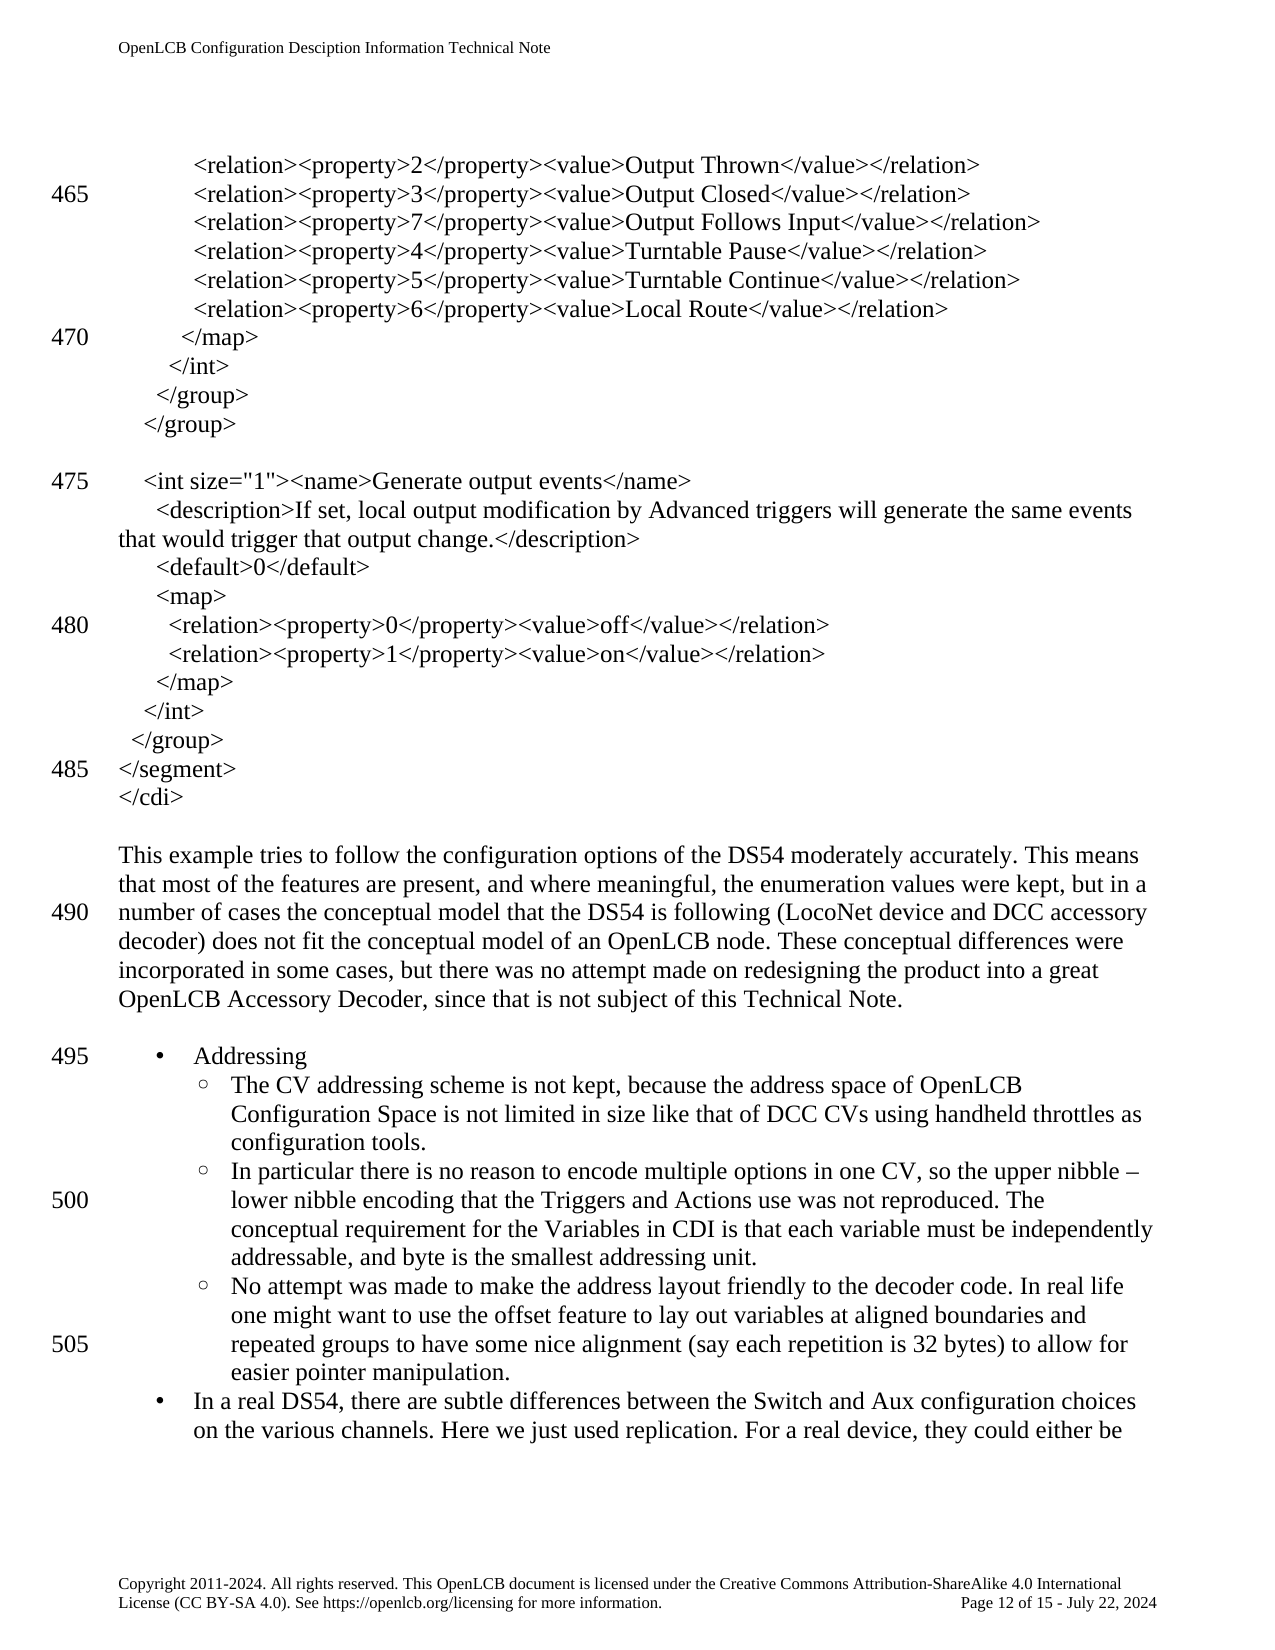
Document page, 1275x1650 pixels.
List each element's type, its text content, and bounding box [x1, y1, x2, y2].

list Addressing [156, 1041, 1157, 1070]
text </segment> [118, 754, 1157, 782]
text <relation><property>2</property><value>Output Thrown</value></relation> [118, 150, 1157, 179]
text </cdi> [118, 782, 1157, 811]
text </group> [118, 725, 1157, 754]
list In a real DS54, there are subtle differences between the Switch and Aux configuration choices on the various channels. Here we just used replication. For a real device, they could either be [156, 1386, 1157, 1444]
text <relation><property>6</property><value>Local Route</value></relation> [118, 294, 1157, 322]
text <relation><property>7</property><value>Output Follows Input</value></relation> [118, 207, 1157, 236]
list In particular there is no reason to encode multiple options in one CV, so the upper nibble – lower nibble encoding that the Triggers and Actions use was not reproduced. The conceptual requirement for the Variables in CDI is that each variable must be independently addressable, and byte is the smallest addressing unit. [193, 1156, 1157, 1271]
text <description>If set, local output modification by Advanced triggers will generate the same events that would trigger that output change.</description> [118, 495, 1157, 552]
text </map> [118, 667, 1157, 696]
text <int size="1"><name>Generate output events</name> [118, 466, 1157, 495]
text <relation><property>1</property><value>on</value></relation> [118, 639, 1157, 667]
text <relation><property>5</property><value>Turntable Continue</value></relation> [118, 265, 1157, 294]
text </int> [118, 696, 1157, 725]
text <relation><property>0</property><value>off</value></relation> [118, 610, 1157, 639]
text <map> [118, 581, 1157, 610]
text </group> [118, 409, 1157, 437]
text <relation><property>4</property><value>Turntable Pause</value></relation> [118, 236, 1157, 265]
text This example tries to follow the configuration options of the DS54 moderately accurately. This means that most of the features are present, and where meaningful, the enumeration values were kept, but in a number of cases the conceptual model that the DS54 is following (LocoNet device and DCC accessory decoder) does not fit the conceptual model of an OpenLCB node. These conceptual differences were incorporated in some cases, but there was no attempt made on redesigning the product into a great OpenLCB Accessory Decoder, since that is not subject of this Technical Note. [118, 840, 1157, 1012]
text </group> [118, 380, 1157, 409]
text </int> [118, 351, 1157, 380]
text <default>0</default> [118, 552, 1157, 581]
text <relation><property>3</property><value>Output Closed</value></relation> [118, 179, 1157, 207]
text </map> [118, 322, 1157, 351]
list No attempt was made to make the address layout friendly to the decoder code. In real life one might want to use the offset feature to lay out variables at aligned boundaries and repeated groups to have some nice alignment (say each repetition is 32 bytes) to allow for easier pointer manipulation. [193, 1271, 1157, 1386]
list The CV addressing scheme is not kept, because the address space of OpenLCB Configuration Space is not limited in size like that of DCC CVs using handheld throttles as configuration tools. [193, 1070, 1157, 1156]
